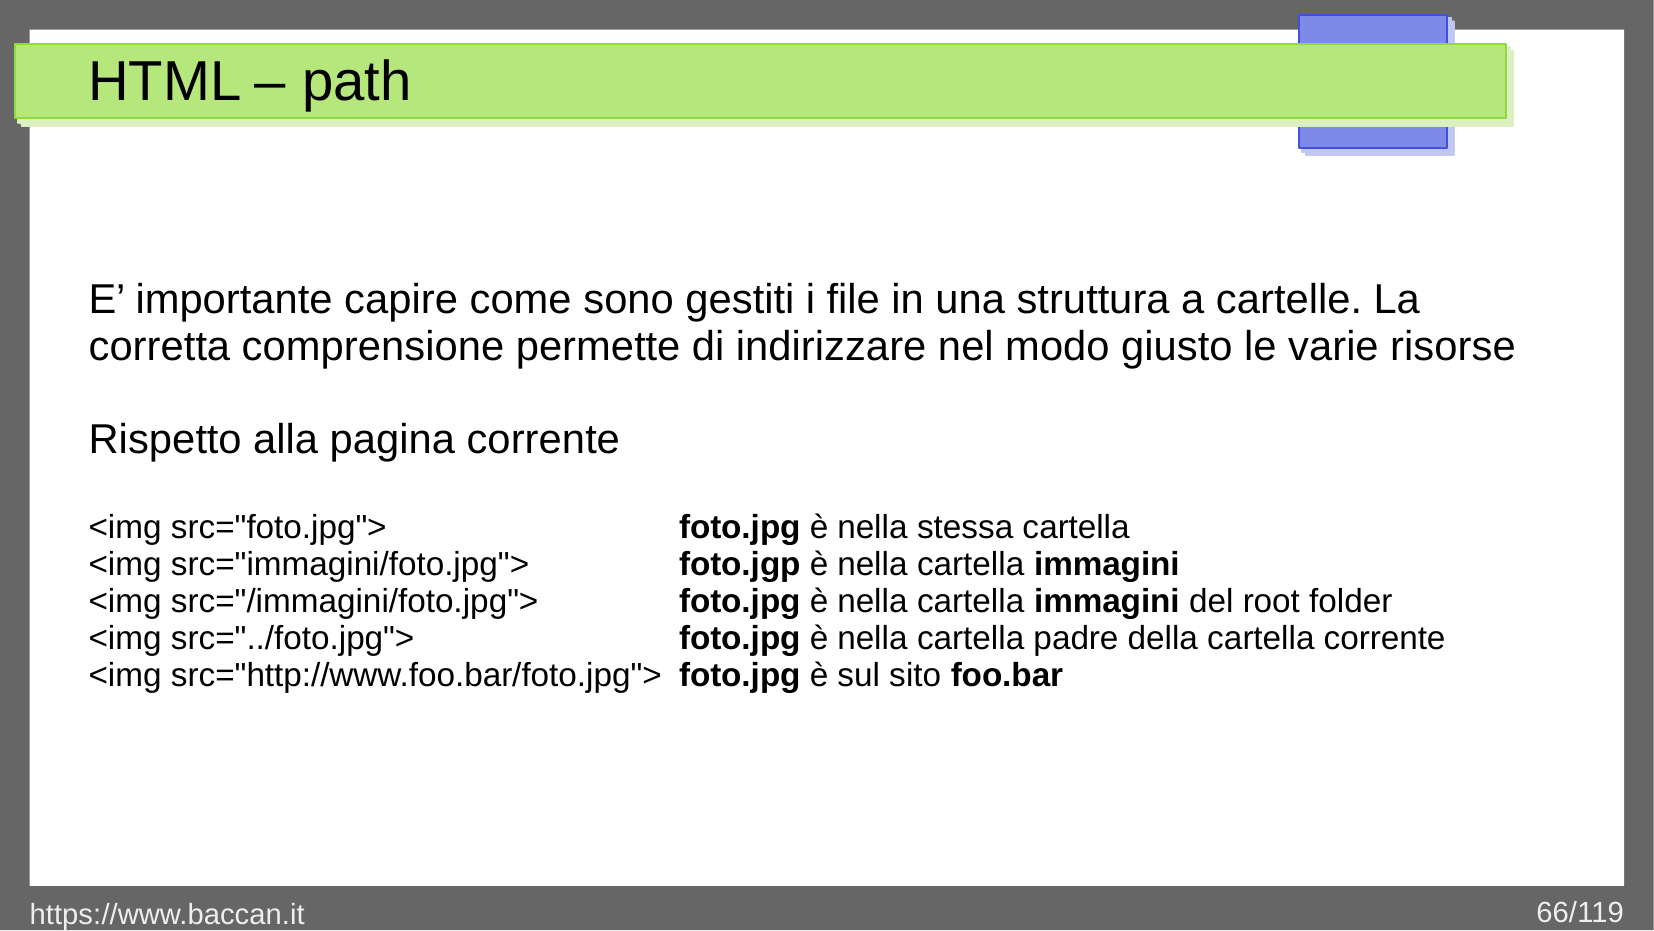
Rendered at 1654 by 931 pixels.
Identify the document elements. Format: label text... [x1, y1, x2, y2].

text_box E’ importante capire come sono gestiti i file in una struttura a cartelle. La corretta comprensione permette di indirizzare nel modo giusto le varie risorse Rispetto alla pagina corrente <img src="foto.jpg"> foto.jpg è nella stessa cartella <img src="immagini/foto.jpg"> foto.jgp è nella cartella immagini <img src="/immagini/foto.jpg"> foto.jpg è nella cartella immagini del root folder <img src="../foto.jpg"> foto.jpg è nella cartella padre della cartella corrente <img src="http://www.foo.bar/foto.jpg"> foto.jpg è sul sito foo.bar [88, 158, 1565, 886]
title HTML – path [88, 44, 1506, 119]
